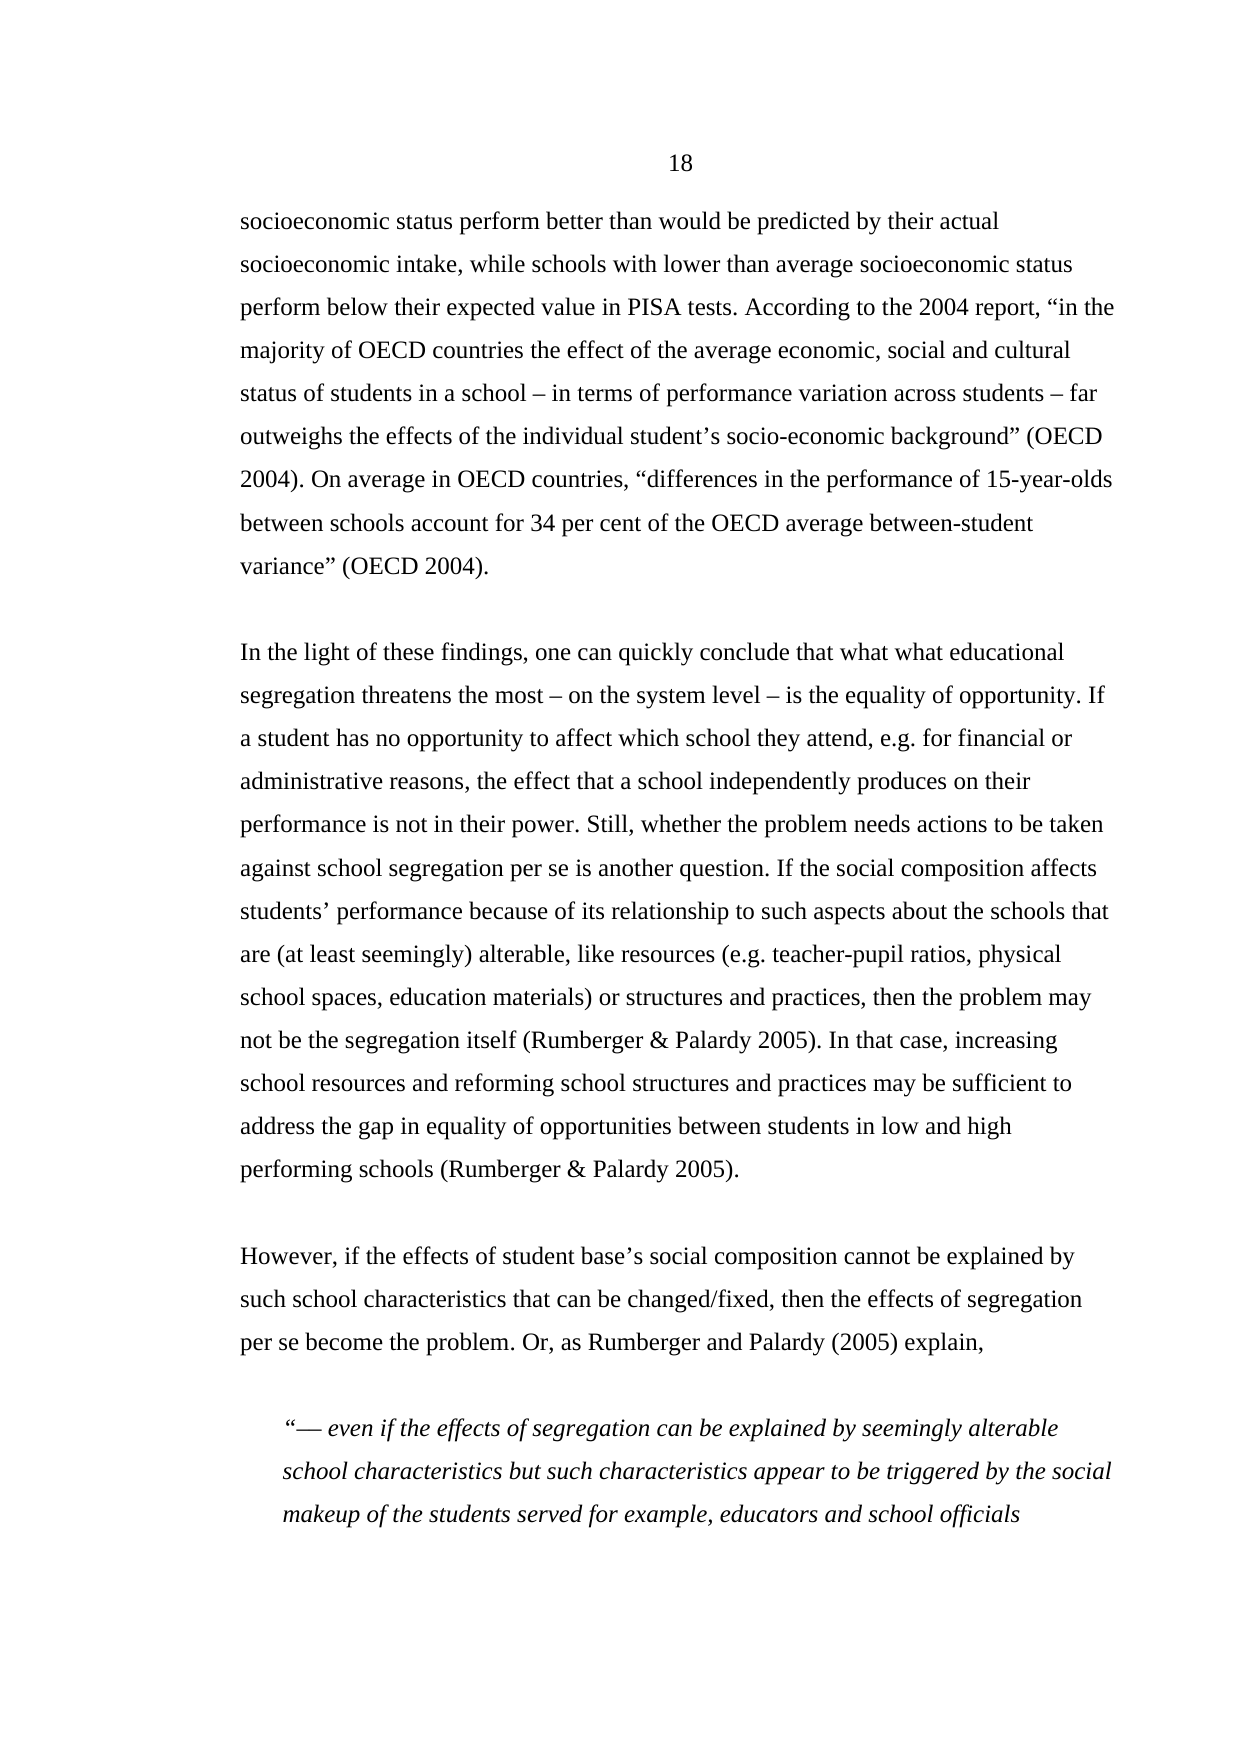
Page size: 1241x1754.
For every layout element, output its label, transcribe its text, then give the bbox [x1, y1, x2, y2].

text However, if the effects of student base’s social composition cannot be explained by such school characteristics that can be changed/fixed, then the effects of segregation per se become the problem. Or, as Rumberger and Palardy (2005) explain, [240, 1241, 1121, 1356]
text In the light of these findings, one can quickly conclude that what what educational segregation threatens the most – on the system level – is the equality of opportunity. If a student has no opportunity to affect which school they attend, e.g. for financial or administrative reasons, the effect that a school independently produces on their performance is not in their power. Still, whether the problem needs actions to be taken against school segregation per se is another question. If the social composition affects students’ performance because of its relationship to such aspects about the schools that are (at least seemingly) alterable, like resources (e.g. teacher-pupil ratios, physical school spaces, education materials) or structures and practices, then the problem may not be the segregation itself (Rumberger & Palardy 2005). In that case, increasing school resources and reforming school structures and practices may be sufficient to address the gap in equality of opportunities between students in low and high performing schools (Rumberger & Palardy 2005). [240, 637, 1121, 1183]
text socioeconomic status perform better than would be predicted by their actual socioeconomic intake, while schools with lower than average socioeconomic status perform below their expected value in PISA tests. According to the 2004 report, “in the majority of OECD countries the effect of the average economic, social and cultural status of students in a school – in terms of performance variation across students – far outweighs the effects of the individual student’s socio-economic background” (OECD 2004). On average in OECD countries, “differences in the performance of 15-year-olds between schools account for 34 per cent of the OECD average between-student variance” (OECD 2004). [240, 206, 1121, 579]
text “–– even if the effects of segregation can be explained by seemingly alterable school characteristics but such characteristics appear to be triggered by the social makeup of the students served for example, educators and school officials [282, 1413, 1121, 1528]
